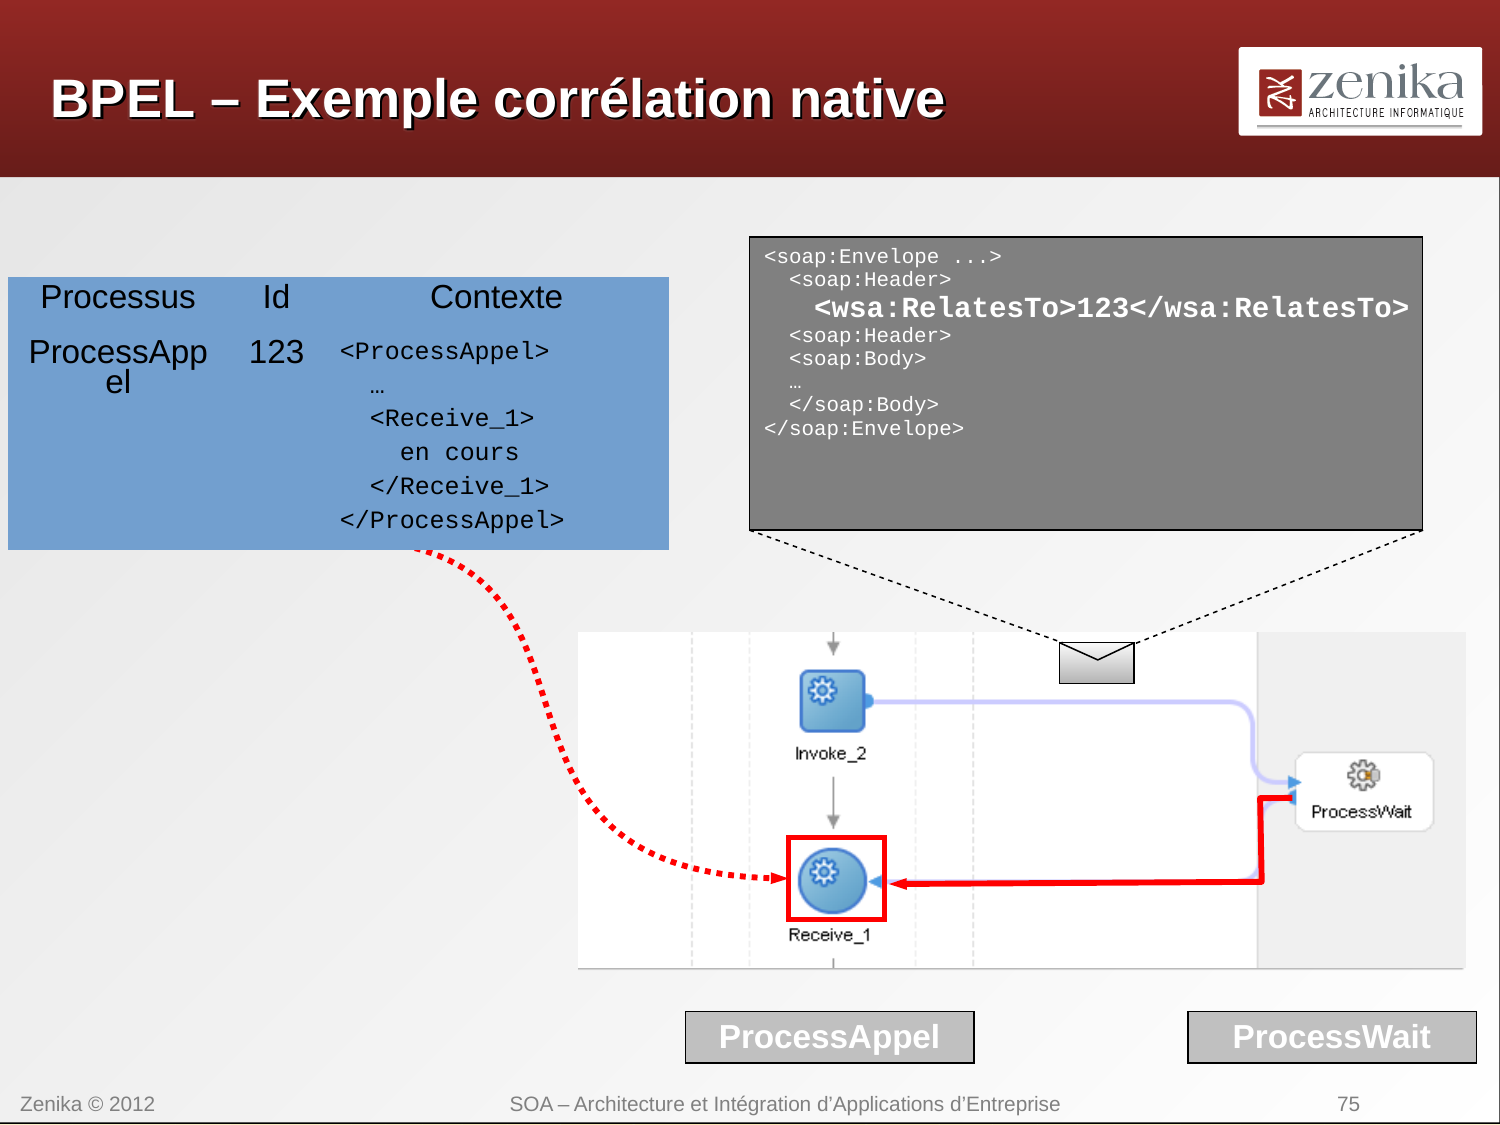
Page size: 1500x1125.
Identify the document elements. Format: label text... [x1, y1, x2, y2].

text_box <soap:Envelope ...> <soap:Header> <wsa:RelatesTo>123</wsa:RelatesTo> <soap:Header> <soap:Body> … </soap:Body> </soap:Envelope> [749, 237, 1423, 530]
table_cell 123 [228, 331, 325, 550]
table_cell <ProcessAppel> … <Receive_1> en cours </Receive_1> </ProcessAppel> [325, 331, 669, 550]
text_box ProcessWait [1188, 1012, 1476, 1063]
text_box [1059, 644, 1134, 683]
text_box ProcessAppel [685, 1012, 974, 1063]
table_header Processus [8, 277, 228, 331]
title BPEL – Exemple corrélation native [50, 22, 1206, 172]
picture [578, 632, 1466, 968]
table_header Id [228, 277, 325, 331]
table_cell ProcessAppel [8, 331, 228, 550]
table_header Contexte [325, 277, 669, 331]
text_box [1063, 642, 1131, 658]
